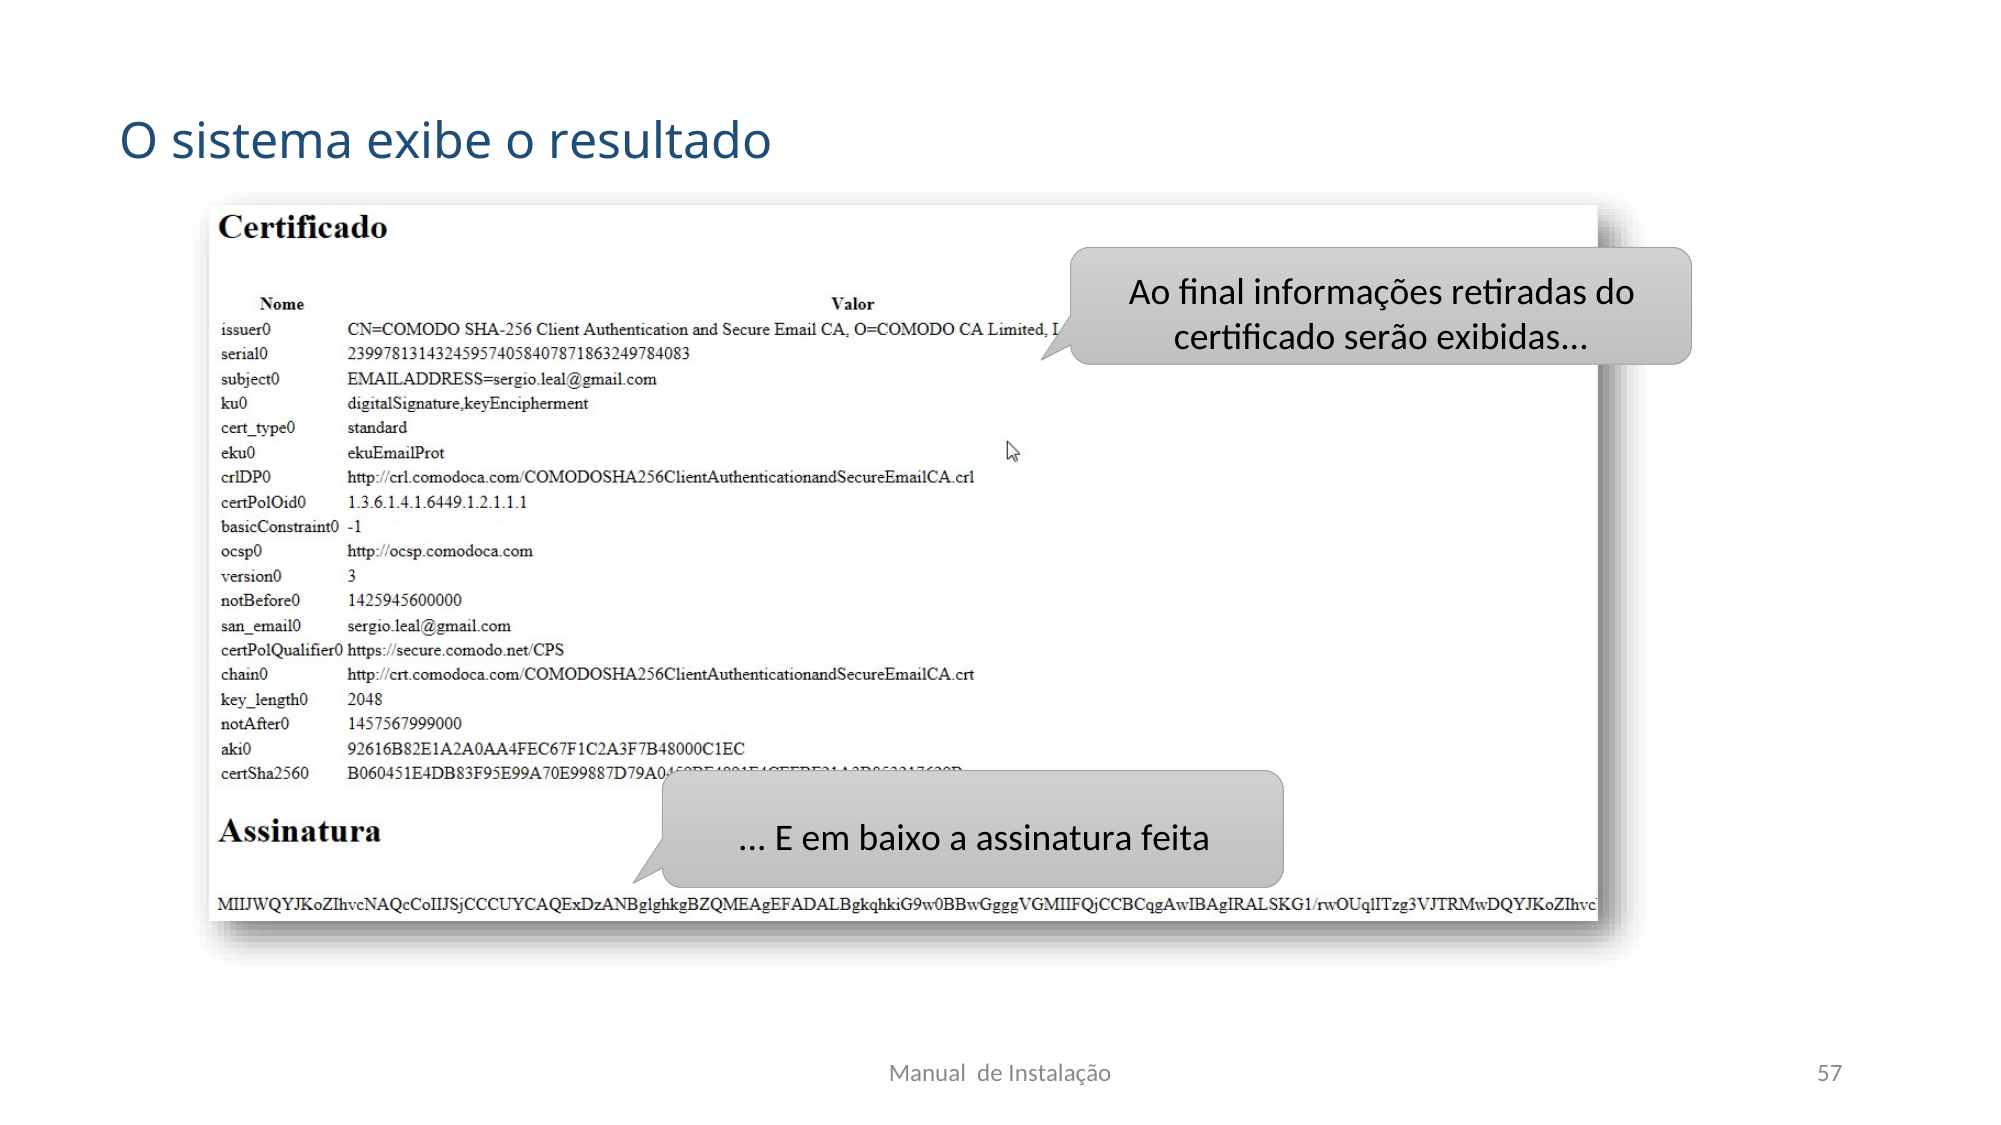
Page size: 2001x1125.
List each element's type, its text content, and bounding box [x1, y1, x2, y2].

subtitle O sistema exibe o resultado [119, 106, 1842, 174]
